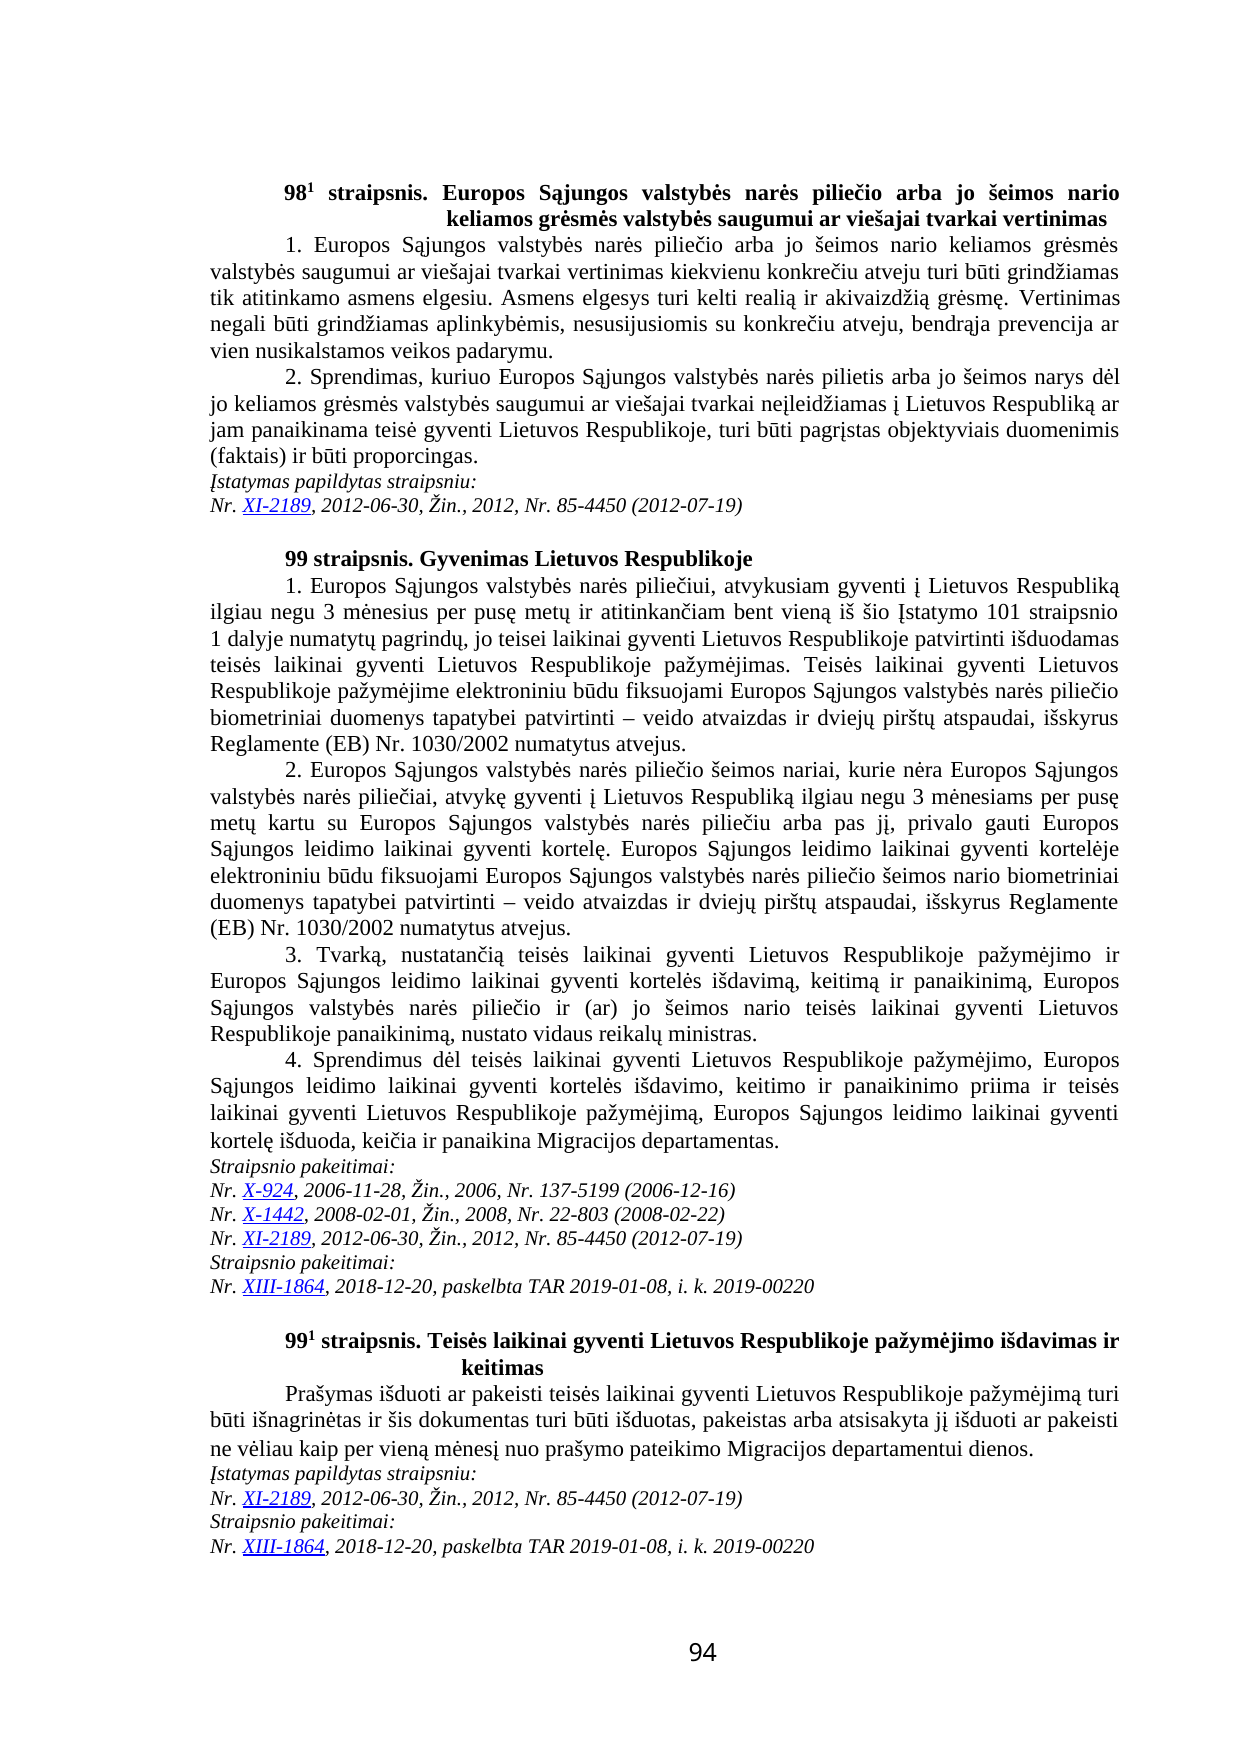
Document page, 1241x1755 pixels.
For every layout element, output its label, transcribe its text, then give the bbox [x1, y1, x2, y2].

text Nr. X-924, 2006-11-28, Žin., 2006, Nr. 137-5199 (2006-12-16) [210, 1178, 1120, 1202]
text 99 straipsnis. Gyvenimas Lietuvos Respublikoje [210, 546, 1120, 572]
text 3. Tvarką, nustatančią teisės laikinai gyventi Lietuvos Respublikoje pažymėjimo ir Europos Sąjungos leidimo laikinai gyventi kortelės išdavimą, keitimą ir panaikinimą, Europos Sąjungos valstybės narės piliečio ir (ar) jo šeimos nario teisės laikinai gyventi Lietuvos Respublikoje panaikinimą, nustato vidaus reikalų ministras. [210, 941, 1120, 1046]
text Straipsnio pakeitimai: [210, 1509, 1120, 1533]
text Nr. XI-2189, 2012-06-30, Žin., 2012, Nr. 85-4450 (2012-07-19) [210, 1226, 1120, 1250]
text 2. Sprendimas, kuriuo Europos Sąjungos valstybės narės pilietis arba jo šeimos narys dėl jo keliamos grėsmės valstybės saugumui ar viešajai tvarkai neįleidžiamas į Lietuvos Respubliką ar jam panaikinama teisė gyventi Lietuvos Respublikoje, turi būti pagrįstas objektyviais duomenimis (faktais) ir būti proporcingas. [210, 363, 1120, 469]
text Įstatymas papildytas straipsniu: [210, 469, 1120, 493]
text Nr. XI-2189, 2012-06-30, Žin., 2012, Nr. 85-4450 (2012-07-19) [210, 493, 1120, 517]
text Nr. XI-2189, 2012-06-30, Žin., 2012, Nr. 85-4450 (2012-07-19) [210, 1485, 1120, 1509]
text 991 straipsnis. Teisės laikinai gyventi Lietuvos Respublikoje pažymėjimo išdavimas ir keitimas [285, 1327, 1120, 1380]
text 4. Sprendimus dėl teisės laikinai gyventi Lietuvos Respublikoje pažymėjimo, Europos Sąjungos leidimo laikinai gyventi kortelės išdavimo, keitimo ir panaikinimo priima ir teisės laikinai gyventi Lietuvos Respublikoje pažymėjimą, Europos Sąjungos leidimo laikinai gyventi kortelę išduoda, keičia ir panaikina Migracijos departamentas. [210, 1046, 1120, 1154]
text Straipsnio pakeitimai: [210, 1250, 1120, 1274]
text 1. Europos Sąjungos valstybės narės piliečiui, atvykusiam gyventi į Lietuvos Respubliką ilgiau negu 3 mėnesius per pusę metų ir atitinkančiam bent vieną iš šio Įstatymo 101 straipsnio 1 dalyje numatytų pagrindų, jo teisei laikinai gyventi Lietuvos Respublikoje patvirtinti išduodamas teisės laikinai gyventi Lietuvos Respublikoje pažymėjimas. Teisės laikinai gyventi Lietuvos Respublikoje pažymėjime elektroniniu būdu fiksuojami Europos Sąjungos valstybės narės piliečio biometriniai duomenys tapatybei patvirtinti – veido atvaizdas ir dviejų pirštų atspaudai, išskyrus Reglamente (EB) Nr. 1030/2002 numatytus atvejus. [210, 572, 1120, 756]
text Nr. XIII-1864, 2018-12-20, paskelbta TAR 2019-01-08, i. k. 2019-00220 [210, 1533, 1120, 1558]
text Nr. XIII-1864, 2018-12-20, paskelbta TAR 2019-01-08, i. k. 2019-00220 [210, 1274, 1120, 1298]
text 2. Europos Sąjungos valstybės narės piliečio šeimos nariai, kurie nėra Europos Sąjungos valstybės narės piliečiai, atvykę gyventi į Lietuvos Respubliką ilgiau negu 3 mėnesiams per pusę metų kartu su Europos Sąjungos valstybės narės piliečiu arba pas jį, privalo gauti Europos Sąjungos leidimo laikinai gyventi kortelę. Europos Sąjungos leidimo laikinai gyventi kortelėje elektroniniu būdu fiksuojami Europos Sąjungos valstybės narės piliečio šeimos nario biometriniai duomenys tapatybei patvirtinti – veido atvaizdas ir dviejų pirštų atspaudai, išskyrus Reglamente (EB) Nr. 1030/2002 numatytus atvejus. [210, 756, 1120, 941]
text 1. Europos Sąjungos valstybės narės piliečio arba jo šeimos nario keliamos grėsmės valstybės saugumui ar viešajai tvarkai vertinimas kiekvienu konkrečiu atveju turi būti grindžiamas tik atitinkamo asmens elgesiu. Asmens elgesys turi kelti realią ir akivaizdžią grėsmę. Vertinimas negali būti grindžiamas aplinkybėmis, nesusijusiomis su konkrečiu atveju, bendrąja prevencija ar vien nusikalstamos veikos padarymu. [210, 231, 1120, 363]
text Įstatymas papildytas straipsniu: [210, 1461, 1120, 1485]
text 981 straipsnis. Europos Sąjungos valstybės narės piliečio arba jo šeimos nario keliamos grėsmės valstybės saugumui ar viešajai tvarkai vertinimas [284, 179, 1120, 231]
text Nr. X-1442, 2008-02-01, Žin., 2008, Nr. 22-803 (2008-02-22) [210, 1202, 1120, 1226]
text Prašymas išduoti ar pakeisti teisės laikinai gyventi Lietuvos Respublikoje pažymėjimą turi būti išnagrinėtas ir šis dokumentas turi būti išduotas, pakeistas arba atsisakyta jį išduoti ar pakeisti ne vėliau kaip per vieną mėnesį nuo prašymo pateikimo Migracijos departamentui dienos. [210, 1380, 1120, 1461]
text Straipsnio pakeitimai: [210, 1154, 1120, 1178]
